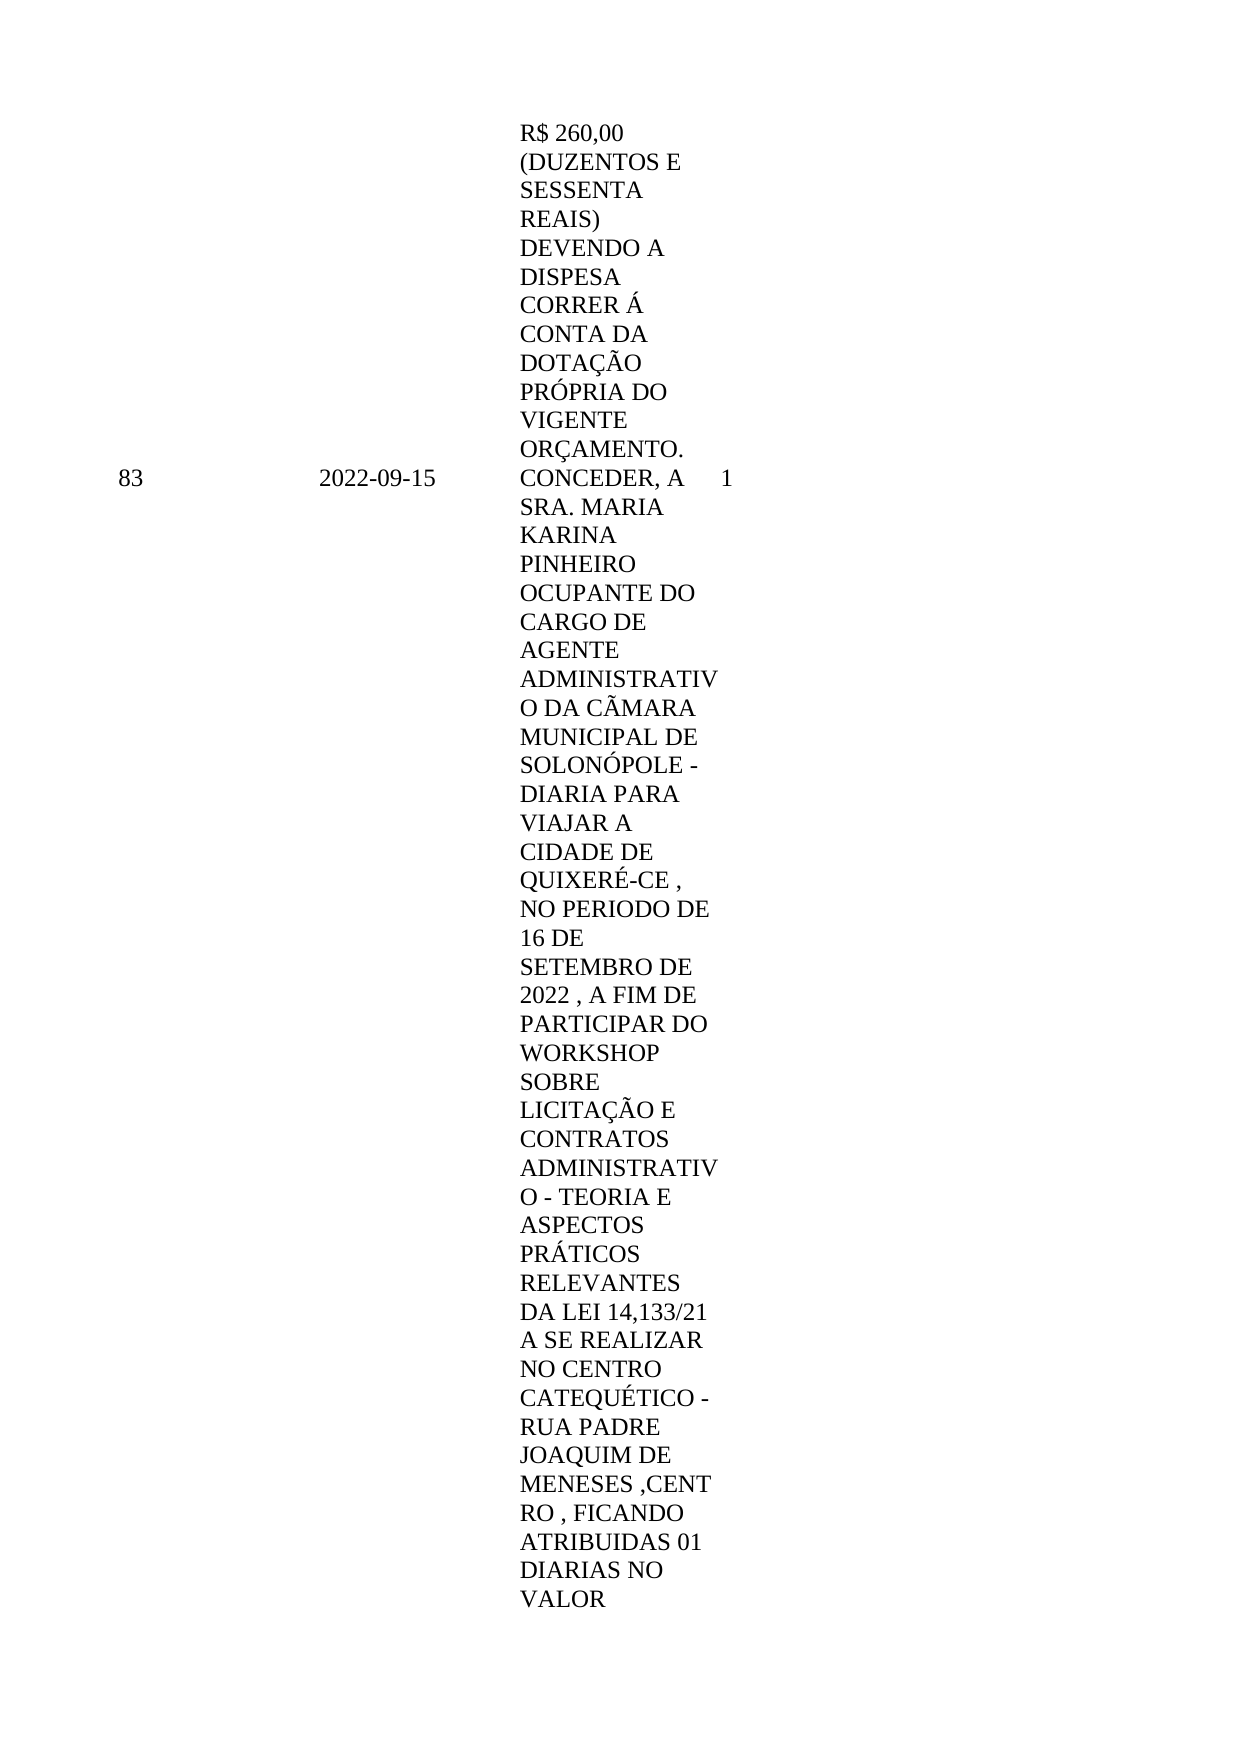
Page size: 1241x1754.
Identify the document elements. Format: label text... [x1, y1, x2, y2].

table_cell R$ 260,00 (DUZENTOS E SESSENTA REAIS) DEVENDO A DISPESA CORRER Á CONTA DA DOTAÇÃO PRÓPRIA DO VIGENTE ORÇAMENTO. [520, 118, 720, 463]
table_cell 83 [118, 463, 319, 1613]
table_cell CONCEDER, A SRA. MARIA KARINA PINHEIRO OCUPANTE DO CARGO DE AGENTE ADMINISTRATIVO DA CÃMARA MUNICIPAL DE SOLONÓPOLE - DIARIA PARA VIAJAR A CIDADE DE QUIXERÉ-CE , NO PERIODO DE 16 DE SETEMBRO DE 2022 , A FIM DE PARTICIPAR DO WORKSHOP SOBRE LICITAÇÃO E CONTRATOS ADMINISTRATIVO - TEORIA E ASPECTOS PRÁTICOS RELEVANTES DA LEI 14,133/21 A SE REALIZAR NO CENTRO CATEQUÉTICO - RUA PADRE JOAQUIM DE MENESES ,CENTRO , FICANDO ATRIBUIDAS 01 DIARIAS NO VALOR [520, 463, 720, 1613]
table_cell 2022-09-15 [319, 463, 519, 1613]
table_cell [319, 118, 519, 463]
table_cell [720, 118, 921, 463]
table_cell 1 [720, 463, 921, 1613]
table_cell [921, 118, 1122, 463]
table_cell [118, 118, 319, 463]
table_cell [921, 463, 1122, 1613]
